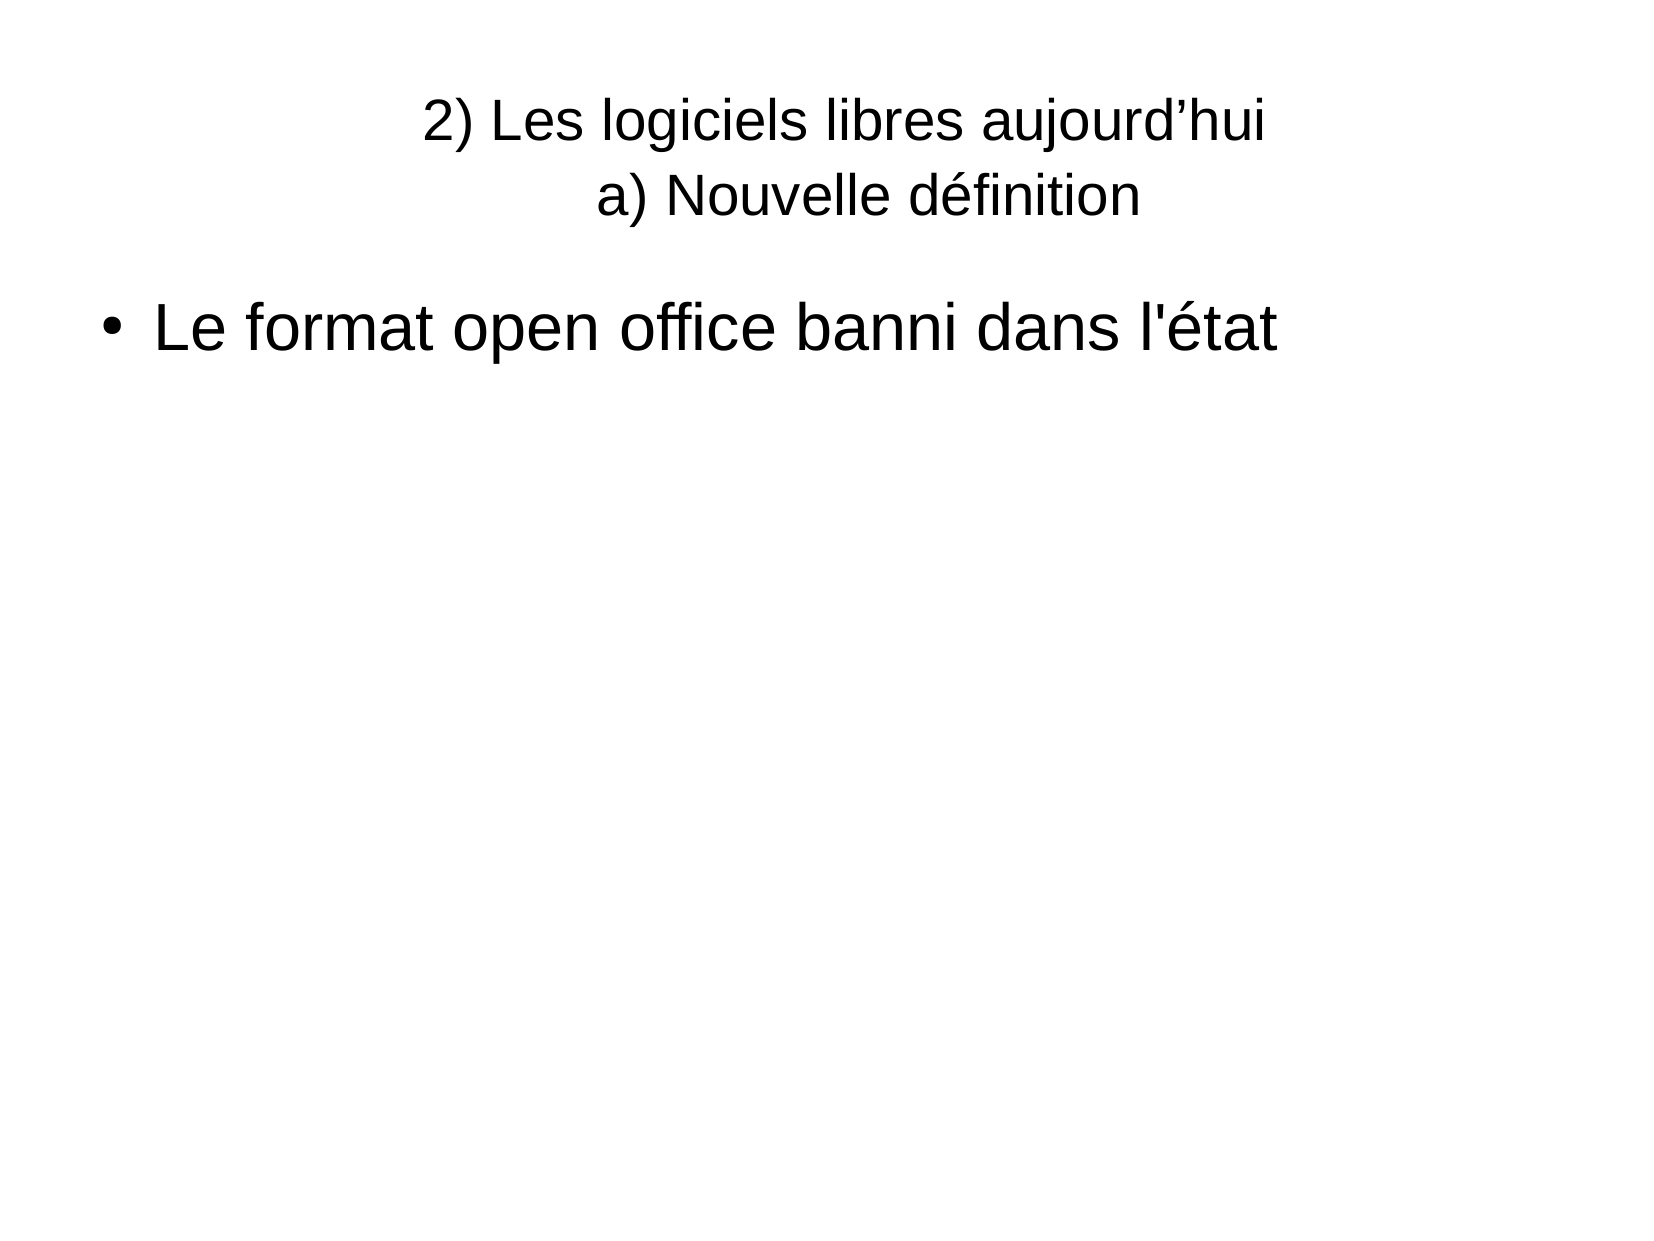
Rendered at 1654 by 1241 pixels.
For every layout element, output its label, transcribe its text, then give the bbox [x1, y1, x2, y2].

title 2) Les logiciels libres aujourd’hui a) Nouvelle définition [82, 49, 1571, 257]
list Le format open office banni dans l'état [82, 290, 1571, 1010]
